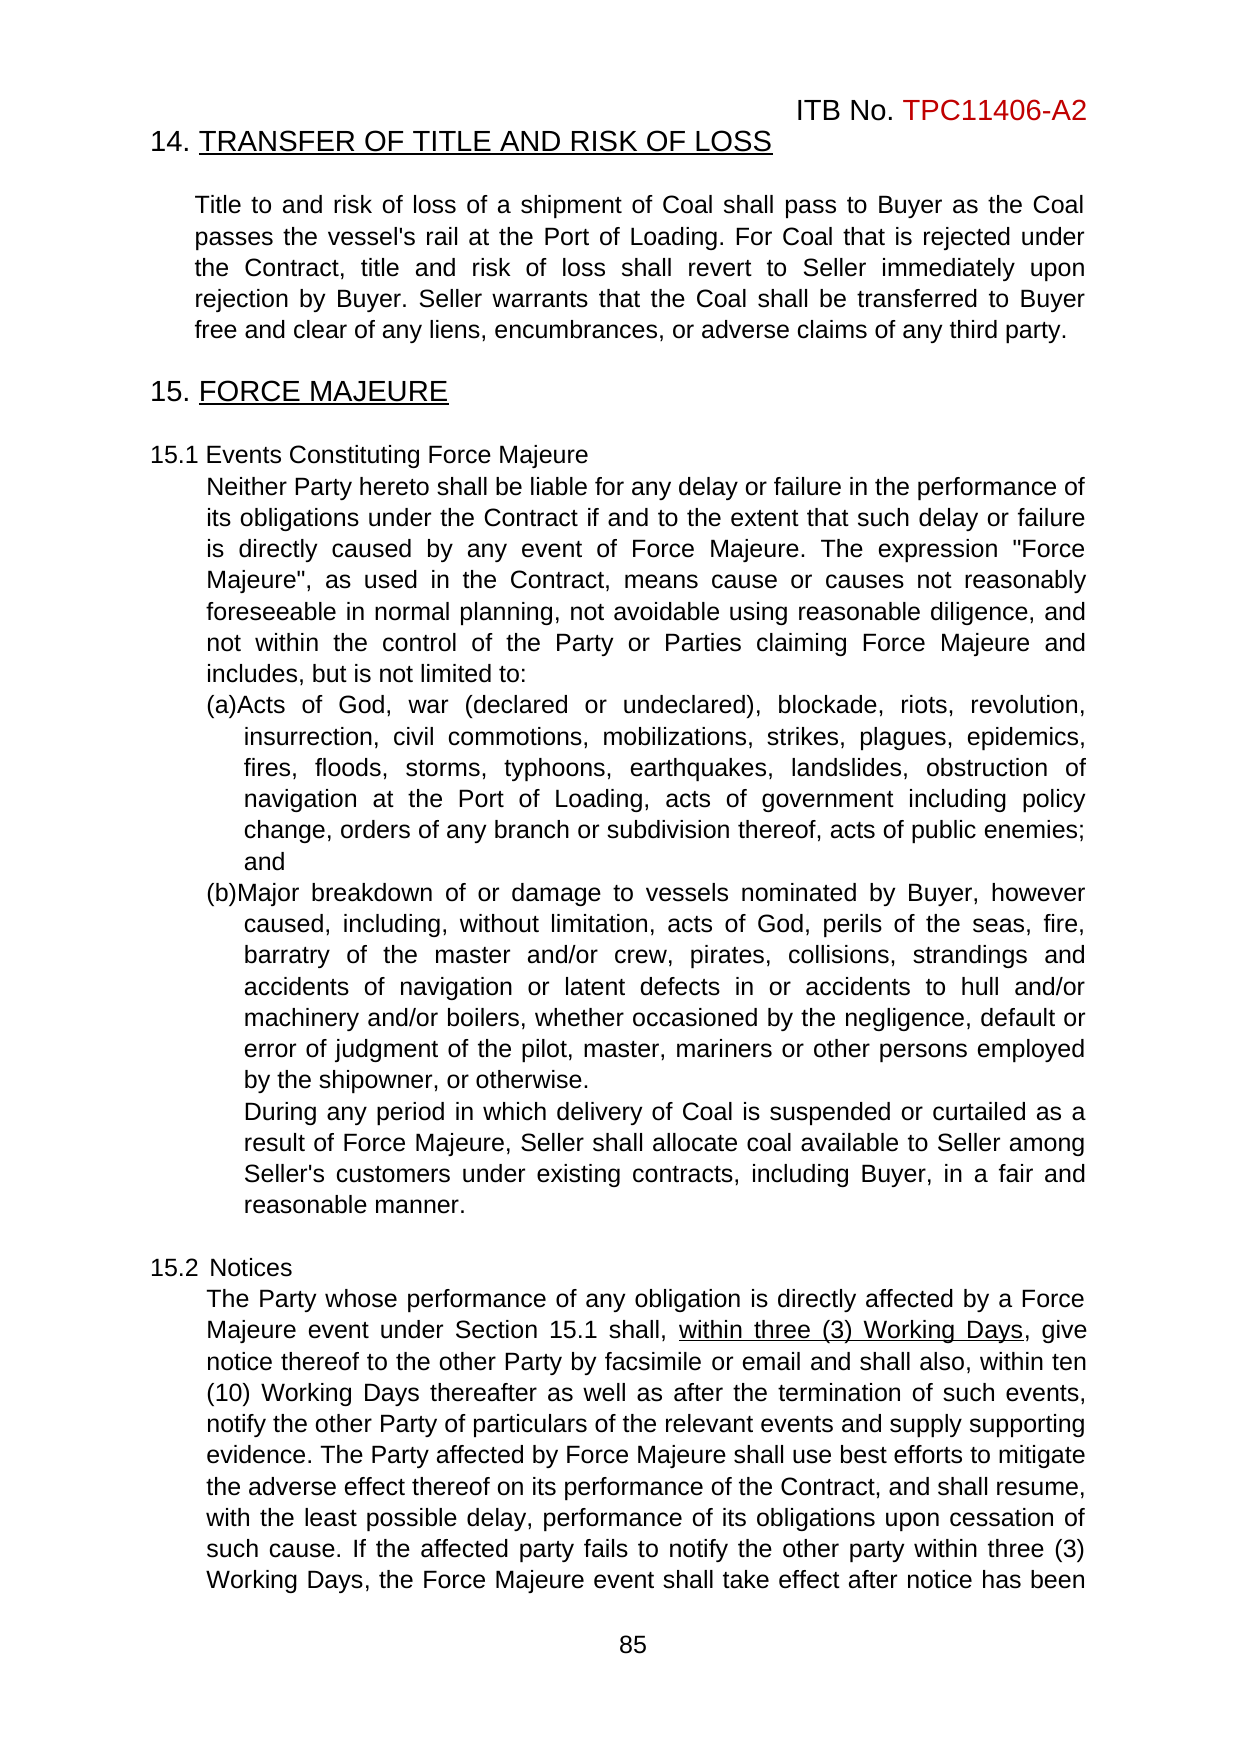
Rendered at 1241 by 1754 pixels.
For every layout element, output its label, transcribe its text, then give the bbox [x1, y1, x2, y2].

text 15.1 Events Constituting Force Majeure [150, 439, 1087, 470]
text The Party whose performance of any obligation is directly affected by a Force Majeure event under Section 15.1 shall, within three (3) Working Days, give notice thereof to the other Party by facsimile or email and shall also, within ten (10) Working Days thereafter as well as after the termination of such events, notify the other Party of particulars of the relevant events and supply supporting evidence. The Party affected by Force Majeure shall use best efforts to mitigate the adverse effect thereof on its performance of the Contract, and shall resume, with the least possible delay, performance of its obligations upon cessation of such cause. If the affected party fails to notify the other party within three (3) Working Days, the Force Majeure event shall take effect after notice has been [206, 1282, 1087, 1595]
text 15. FORCE MAJEURE [150, 376, 1192, 407]
text 15.2 Notices [150, 1251, 1087, 1282]
text (b)Major breakdown of or damage to vessels nominated by Buyer, however caused, including, without limitation, acts of God, perils of the seas, fire, barratry of the master and/or crew, pirates, collisions, strandings and accidents of navigation or latent defects in or accidents to hull and/or machinery and/or boilers, whether occasioned by the negligence, default or error of judgment of the pilot, master, mariners or other persons employed by the shipowner, or otherwise. [206, 876, 1087, 1095]
text Title to and risk of loss of a shipment of Coal shall pass to Buyer as the Coal passes the vessel's rail at the Port of Loading. For Coal that is rejected under the Contract, title and risk of loss shall revert to Seller immediately upon rejection by Buyer. Seller warrants that the Coal shall be transferred to Buyer free and clear of any liens, encumbrances, or adverse claims of any third party. [194, 189, 1087, 345]
text 14. TRANSFER OF TITLE AND RISK OF LOSS [150, 126, 1192, 157]
text (a)Acts of God, war (declared or undeclared), blockade, riots, revolution, insurrection, civil commotions, mobilizations, strikes, plagues, epidemics, fires, floods, storms, typhoons, earthquakes, landslides, obstruction of navigation at the Port of Loading, acts of government including policy change, orders of any branch or subdivision thereof, acts of public enemies; and [206, 689, 1087, 876]
text During any period in which delivery of Coal is suspended or curtailed as a result of Force Majeure, Seller shall allocate coal available to Seller among Seller's customers under existing contracts, including Buyer, in a fair and reasonable manner. [244, 1095, 1087, 1220]
text Neither Party hereto shall be liable for any delay or failure in the performance of its obligations under the Contract if and to the extent that such delay or failure is directly caused by any event of Force Majeure. The expression "Force Majeure", as used in the Contract, means cause or causes not reasonably foreseeable in normal planning, not avoidable using reasonable diligence, and not within the control of the Party or Parties claiming Force Majeure and includes, but is not limited to: [206, 470, 1087, 689]
